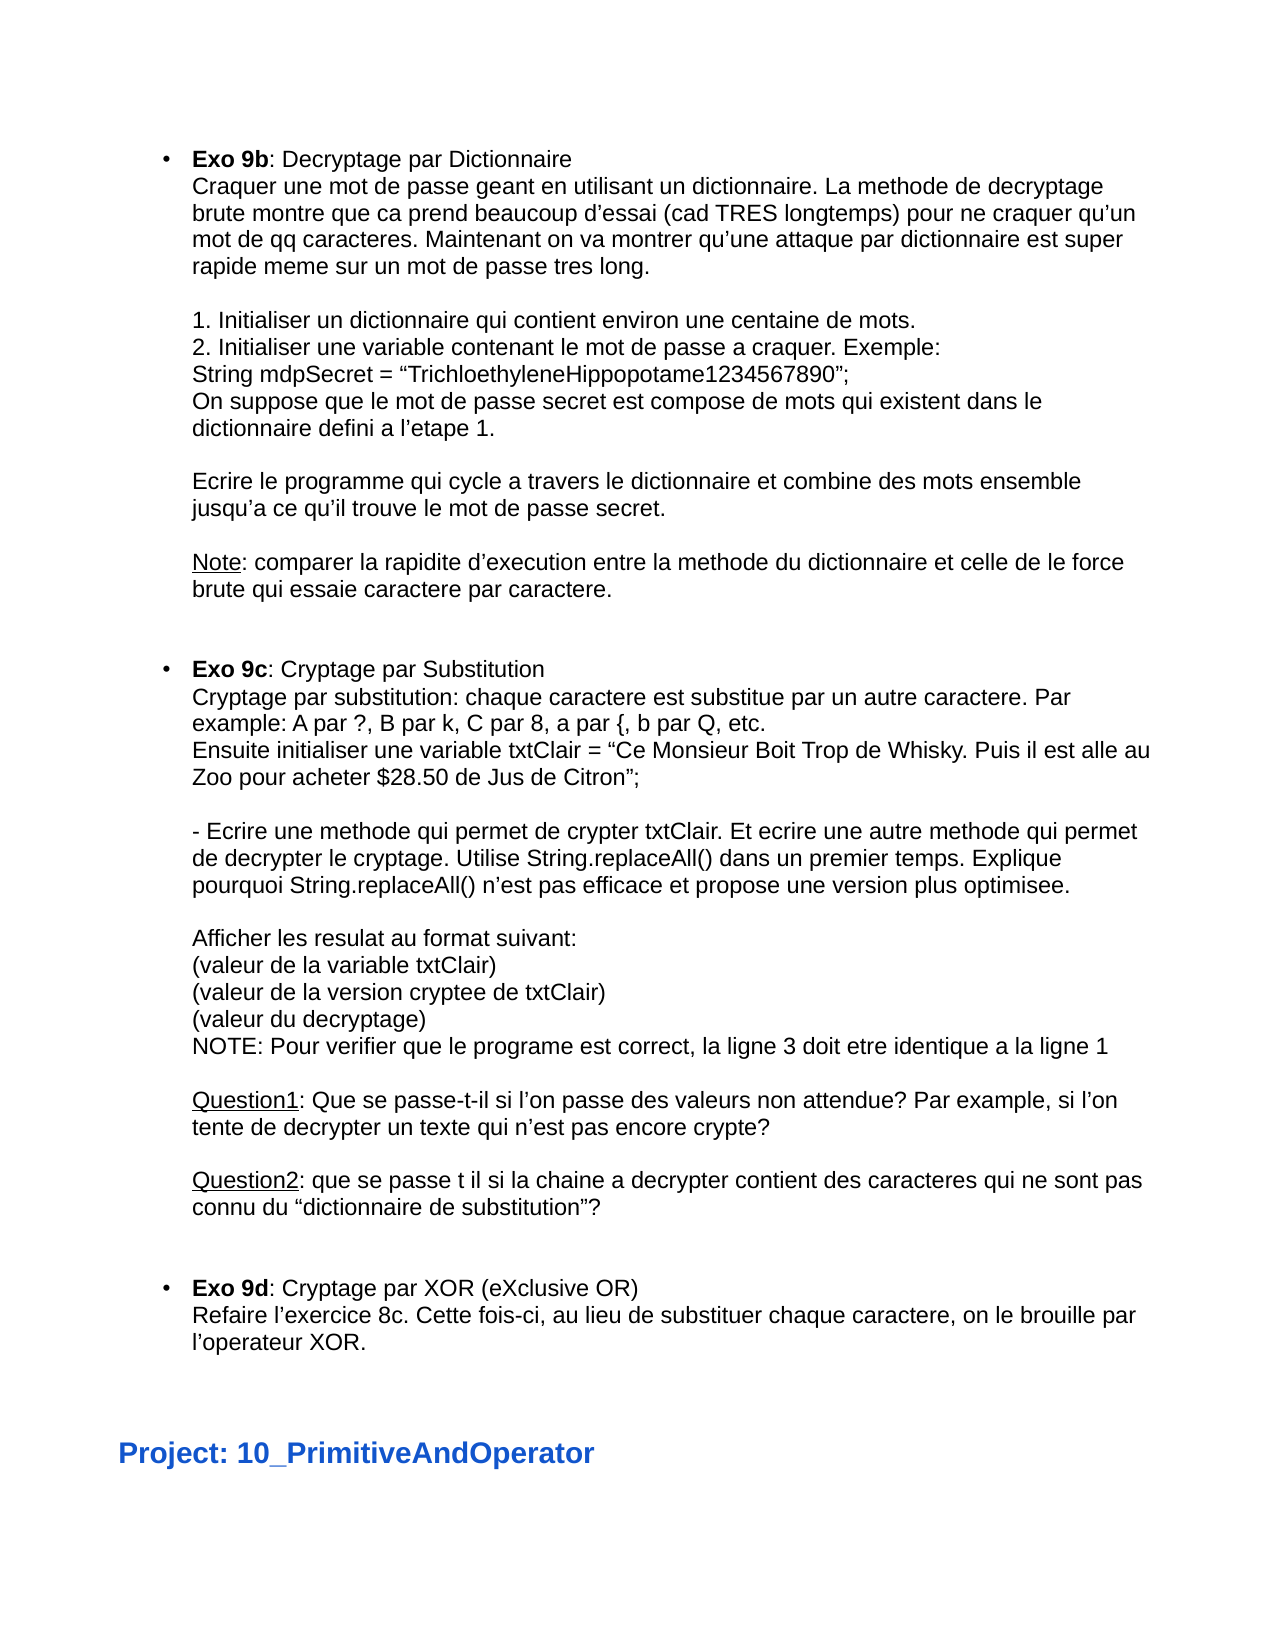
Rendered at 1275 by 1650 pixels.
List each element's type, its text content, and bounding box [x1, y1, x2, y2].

list Exo 9c: Cryptage par Substitution Cryptage par substitution: chaque caractere est substitue par un autre caractere. Par example: A par ?, B par k, C par 8, a par {, b par Q, etc. Ensuite initialiser une variable txtClair = “Ce Monsieur Boit Trop de Whisky. Puis il est alle au Zoo pour acheter $28.50 de Jus de Citron”; - Ecrire une methode qui permet de crypter txtClair. Et ecrire une autre methode qui permet de decrypter le cryptage. Utilise String.replaceAll() dans un premier temps. Explique pourquoi String.replaceAll() n’est pas efficace et propose une version plus optimisee. Afficher les resulat au format suivant: (valeur de la variable txtClair) (valeur de la version cryptee de txtClair) (valeur du decryptage) NOTE: Pour verifier que le programe est correct, la ligne 3 doit etre identique a la ligne 1 Question1: Que se passe-t-il si l’on passe des valeurs non attendue? Par example, si l’on tente de decrypter un texte qui n’est pas encore crypte? Question2: que se passe t il si la chaine a decrypter contient des caracteres qui ne sont pas connu du “dictionnaire de substitution”? [162, 656, 1157, 1274]
text Project: 10_PrimitiveAndOperator [118, 1436, 1157, 1470]
list Exo 9b: Decryptage par Dictionnaire Craquer une mot de passe geant en utilisant un dictionnaire. La methode de decryptage brute montre que ca prend beaucoup d’essai (cad TRES longtemps) pour ne craquer qu’un mot de qq caracteres. Maintenant on va montrer qu’une attaque par dictionnaire est super rapide meme sur un mot de passe tres long. 1. Initialiser un dictionnaire qui contient environ une centaine de mots. 2. Initialiser une variable contenant le mot de passe a craquer. Exemple: String mdpSecret = “TrichloethyleneHippopotame1234567890”; On suppose que le mot de passe secret est compose de mots qui existent dans le dictionnaire defini a l’etape 1. Ecrire le programme qui cycle a travers le dictionnaire et combine des mots ensemble jusqu’a ce qu’il trouve le mot de passe secret. Note: comparer la rapidite d’execution entre la methode du dictionnaire et celle de le force brute qui essaie caractere par caractere. [162, 145, 1157, 656]
list [162, 118, 1157, 145]
list Exo 9d: Cryptage par XOR (eXclusive OR) Refaire l’exercice 8c. Cette fois-ci, au lieu de substituer chaque caractere, on le brouille par l’operateur XOR. [162, 1274, 1157, 1355]
